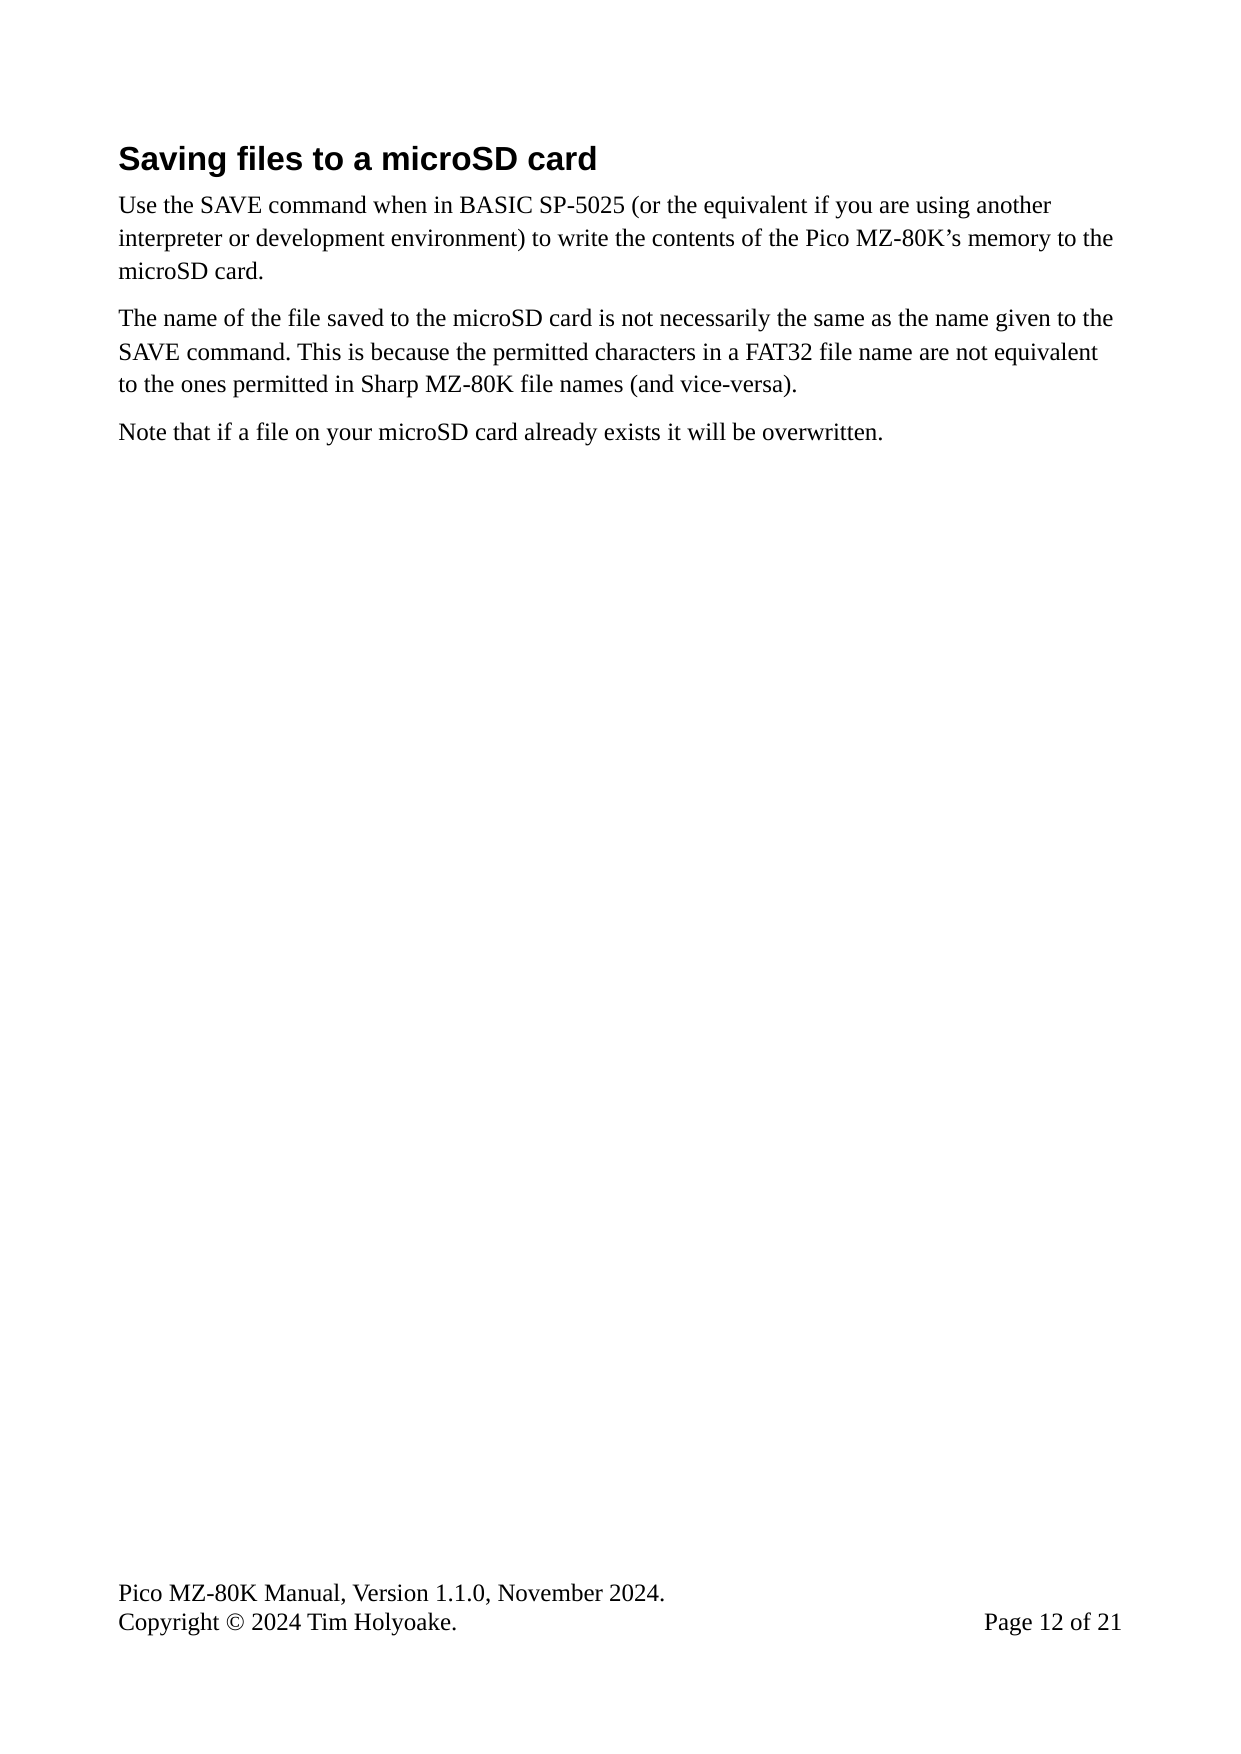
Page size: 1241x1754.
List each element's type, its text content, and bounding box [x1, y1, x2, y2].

text Use the SAVE command when in BASIC SP-5025 (or the equivalent if you are using another interpreter or development environment) to write the contents of the Pico MZ-80K’s memory to the microSD card. [118, 190, 1122, 285]
subtitle Saving files to a microSD card [118, 139, 1122, 177]
text Note that if a file on your microSD card already exists it will be overwritten. [118, 417, 1122, 446]
text The name of the file saved to the microSD card is not necessarily the same as the name given to the SAVE command. This is because the permitted characters in a FAT32 file name are not equivalent to the ones permitted in Sharp MZ-80K file names (and vice-versa). [118, 303, 1122, 398]
